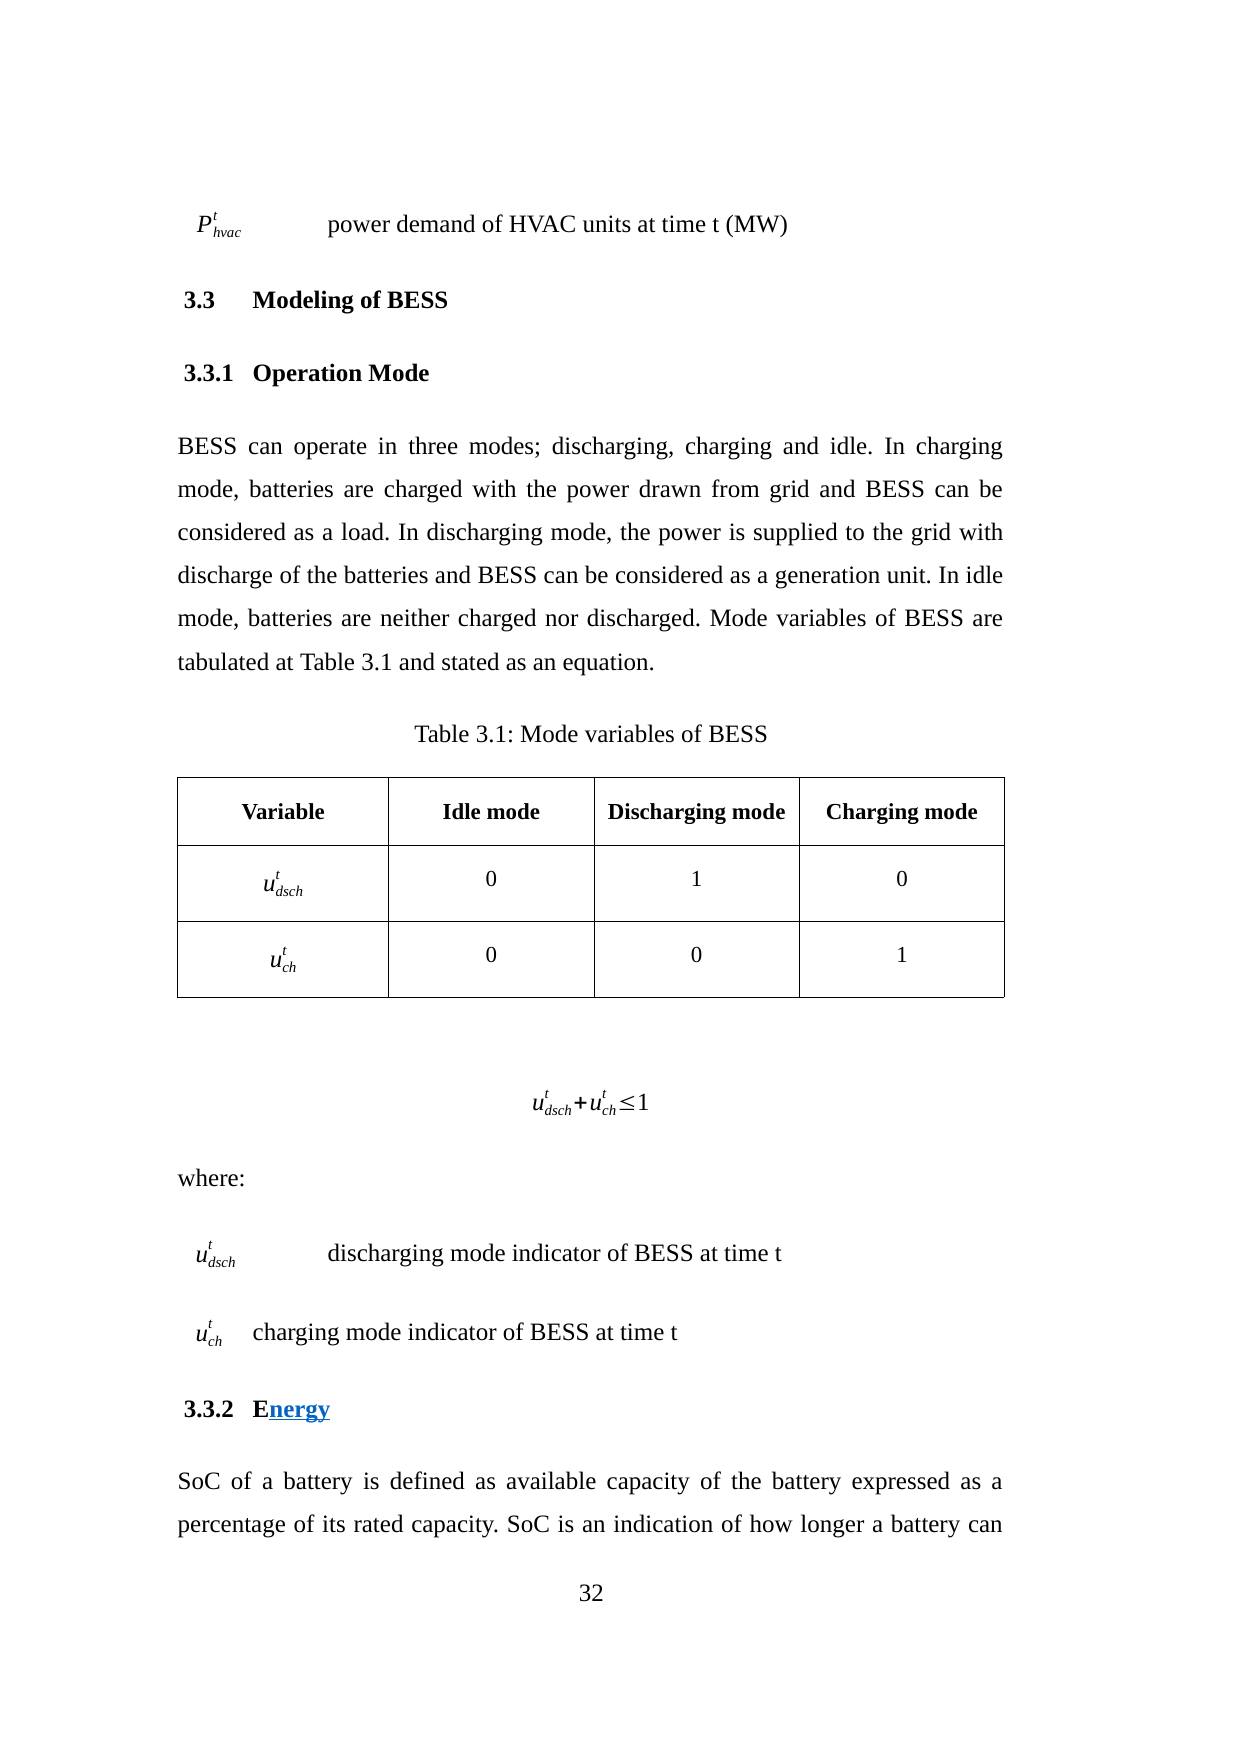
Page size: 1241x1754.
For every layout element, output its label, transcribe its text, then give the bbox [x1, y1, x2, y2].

text BESS can operate in three modes; discharging, charging and idle. In charging mode, batteries are charged with the power drawn from grid and BESS can be considered as a load. In discharging mode, the power is supplied to the grid with discharge of the batteries and BESS can be considered as a generation unit. In idle mode, batteries are neither charged nor discharged. Mode variables of BESS are tabulated at Table 3.1 and stated as an equation. [177, 431, 1004, 675]
table_cell 0 [595, 922, 799, 997]
table_cell 1 [595, 846, 799, 921]
table_cell 0 [800, 846, 1004, 921]
table_header Discharging mode [595, 778, 799, 845]
text power demand of HVAC units at time t (MW) [177, 207, 1004, 242]
table_cell 1 [800, 922, 1004, 997]
text where: [177, 1163, 1004, 1192]
subtitle Modeling of BESS [177, 286, 1004, 314]
text SoC of a battery is defined as available capacity of the battery expressed as a percentage of its rated capacity. SoC is an indication of how longer a battery can [177, 1466, 1004, 1538]
text discharging mode indicator of BESS at time t [177, 1236, 1004, 1271]
table_cell 0 [389, 922, 594, 997]
subtitle Energy [177, 1394, 1004, 1422]
table_header Variable [178, 778, 388, 845]
table_cell 0 [389, 846, 594, 921]
text Table 3.1: Mode variables of BESS [177, 719, 1004, 748]
table_header Idle mode [389, 778, 594, 845]
table_cell [178, 922, 388, 997]
subtitle Operation Mode [177, 358, 1004, 387]
table_header Charging mode [800, 778, 1004, 845]
table_cell [178, 846, 388, 921]
text charging mode indicator of BESS at time t [177, 1315, 1004, 1350]
